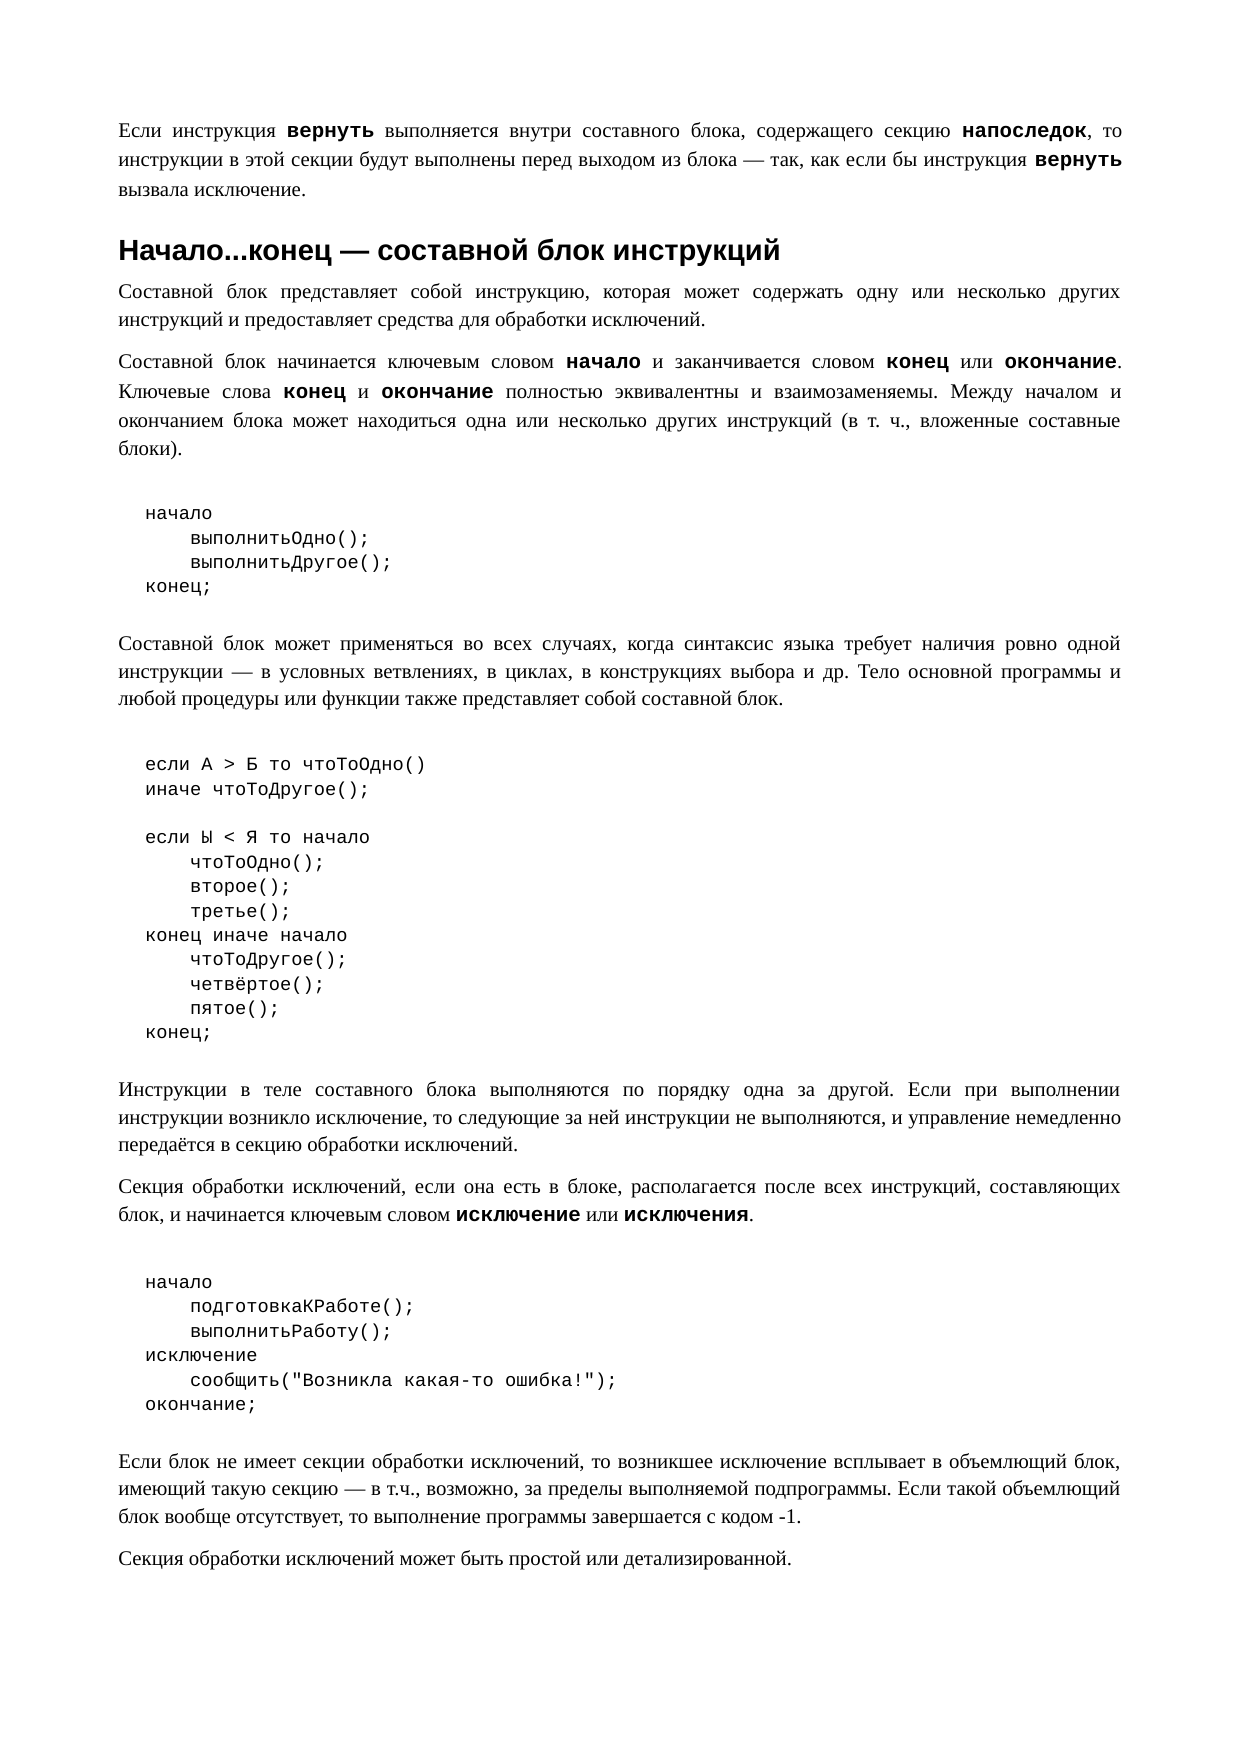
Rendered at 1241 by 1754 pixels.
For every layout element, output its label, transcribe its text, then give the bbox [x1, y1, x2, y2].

text начало подготовкаКРаботе(); выполнитьРаботу(); исключение сообщить("Возникла какая-то ошибка!"); окончание; [136, 1264, 1104, 1425]
text Составной блок может применяться во всех случаях, когда синтаксис языка требует наличия ровно одной инструкции — в условных ветвлениях, в циклах, в конструкциях выбора и др. Тело основной программы и любой процедуры или функции также представляет собой составной блок. [118, 631, 1122, 710]
text Инструкции в теле составного блока выполняются по порядку одна за другой. Если при выполнении инструкции возникло исключение, то следующие за ней инструкции не выполняются, и управление немедленно передаётся в секцию обработки исключений. [118, 1077, 1122, 1156]
text Секция обработки исключений, если она есть в блоке, располагается после всех инструкций, составляющих блок, и начинается ключевым словом исключение или исключения. [118, 1174, 1122, 1228]
text Составной блок представляет собой инструкцию, которая может содержать одну или несколько других инструкций и предоставляет средства для обработки исключений. [118, 279, 1122, 331]
text Если инструкция вернуть выполняется внутри составного блока, содержащего секцию напоследок, то инструкции в этой секции будут выполнены перед выходом из блока — так, как если бы инструкция вернуть вызвала исключение. [118, 118, 1122, 201]
text если Ы < Я то начало чтоТоОдно(); второе(); третье(); конец иначе начало чтоТоДругое(); четвёртое(); пятое(); конец; [136, 819, 1104, 1053]
text Секция обработки исключений может быть простой или детализированной. [118, 1546, 1122, 1570]
subtitle Начало...конец — составной блок инструкций [118, 233, 1122, 267]
text Составной блок начинается ключевым словом начало и заканчивается словом конец или окончание. Ключевые слова конец и окончание полностью эквивалентны и взаимозаменяемы. Между началом и окончанием блока может находиться одна или несколько других инструкций (в т. ч., вложенные составные блоки). [118, 349, 1122, 459]
text если А > Б то чтоТоОдно() иначе чтоТоДругое(); [136, 746, 1104, 801]
text начало выполнитьОдно(); выполнитьДругое(); конец; [136, 495, 1104, 607]
text Если блок не имеет секции обработки исключений, то возникшее исключение всплывает в объемлющий блок, имеющий такую секцию — в т.ч., возможно, за пределы выполняемой подпрограммы. Если такой объемлющий блок вообще отсутствует, то выполнение программы завершается с кодом -1. [118, 1448, 1122, 1528]
